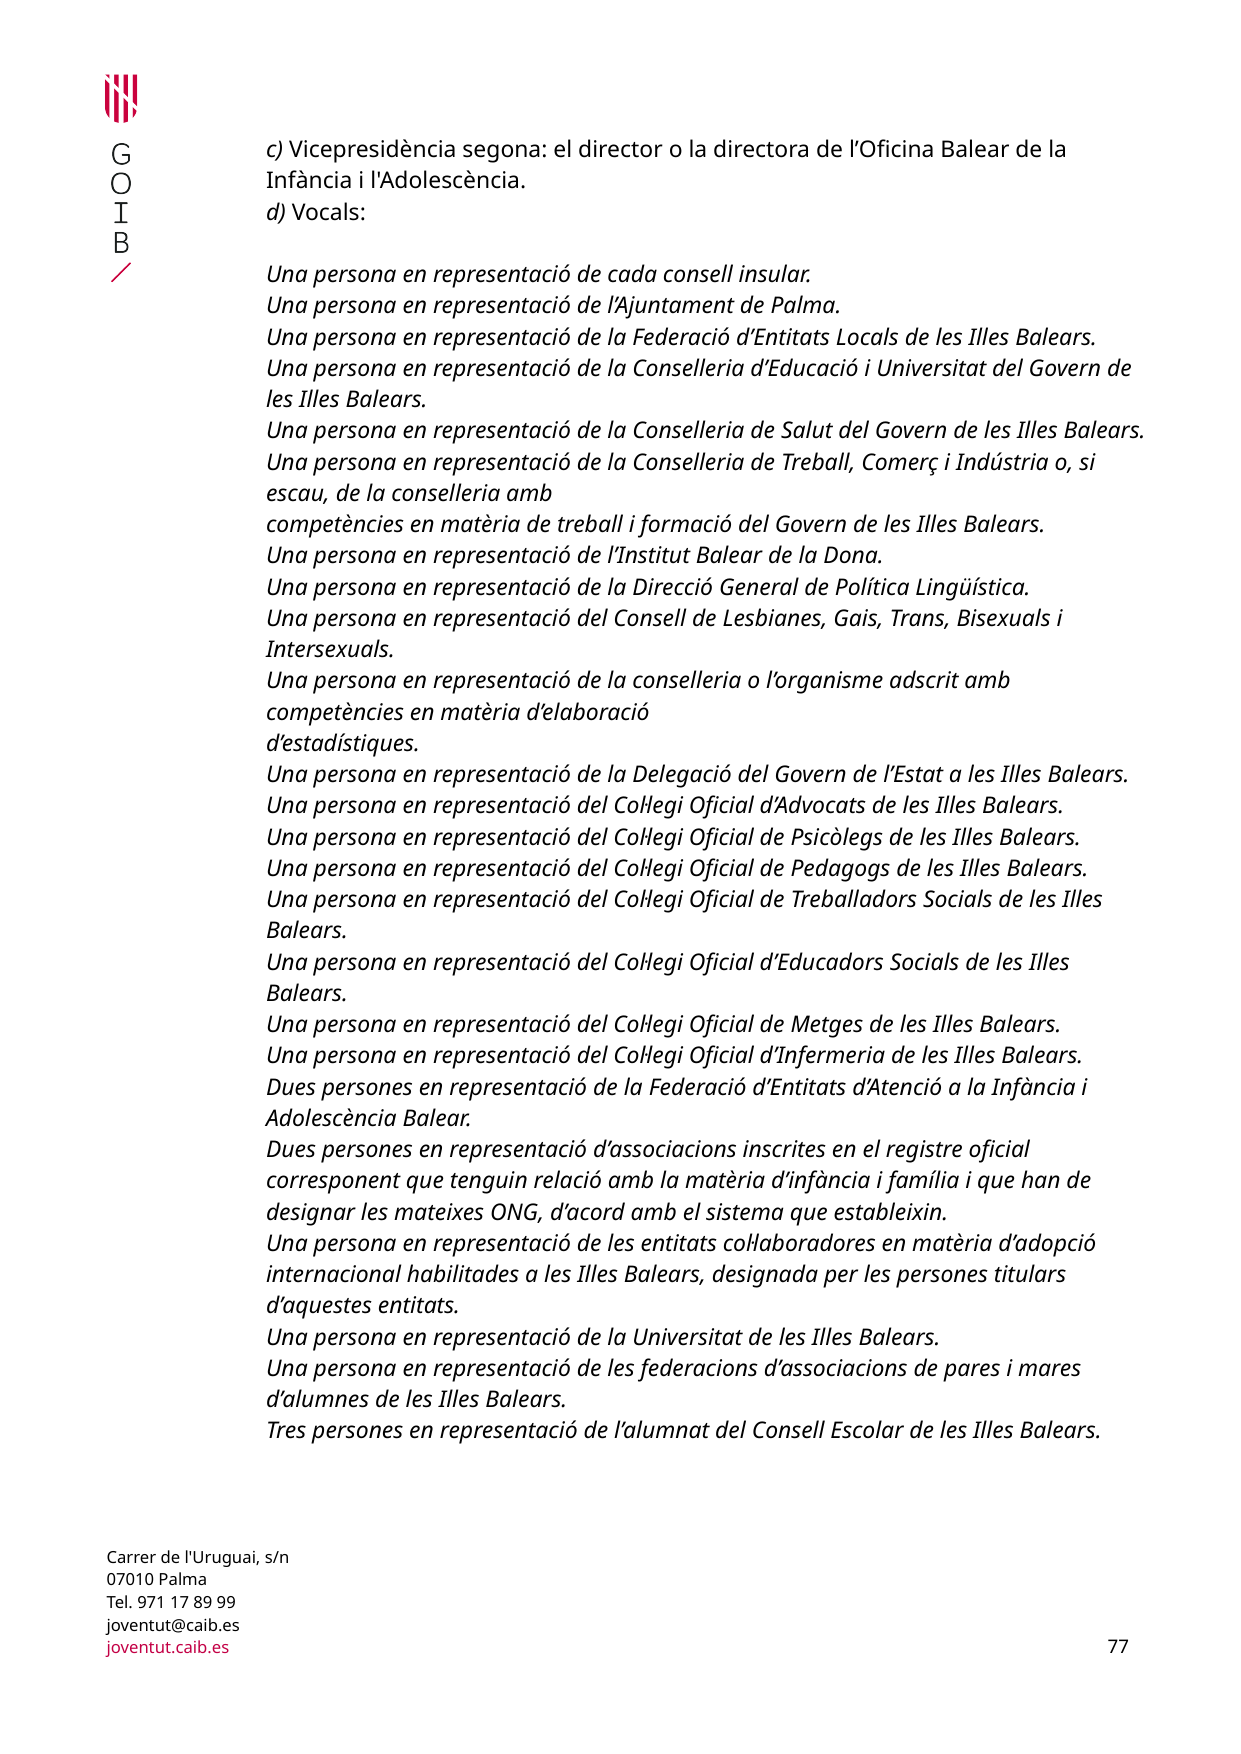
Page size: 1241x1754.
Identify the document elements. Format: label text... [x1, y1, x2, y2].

text Dues persones en representació de la Federació d’Entitats d’Atenció a la Infància i Adolescència Balear. [266, 1070, 1152, 1133]
text Tres persones en representació de l’alumnat del Consell Escolar de les Illes Balears. [266, 1414, 1152, 1445]
picture [76, 51, 166, 313]
text Una persona en representació de les federacions d’associacions de pares i mares d’alumnes de les Illes Balears. [266, 1352, 1152, 1414]
text c) Vicepresidència segona: el director o la directora de l’Oficina Balear de la Infància i l'Adolescència. [266, 133, 1152, 195]
text Una persona en representació de la Conselleria de Salut del Govern de les Illes Balears. [266, 414, 1152, 445]
text Una persona en representació de la conselleria o l’organisme adscrit amb competències en matèria d’elaboració [266, 664, 1152, 727]
text Una persona en representació del Col·legi Oficial de Pedagogs de les Illes Balears. [266, 852, 1152, 883]
text Una persona en representació de la Direcció General de Política Lingüística. [266, 570, 1152, 602]
text Una persona en representació del Col·legi Oficial d’Educadors Socials de les Illes Balears. [266, 945, 1152, 1008]
text Una persona en representació de les entitats col·laboradores en matèria d’adopció internacional habilitades a les Illes Balears, designada per les persones titulars d’aquestes entitats. [266, 1227, 1152, 1320]
text Una persona en representació de la Universitat de les Illes Balears. [266, 1320, 1152, 1352]
text Una persona en representació de la Delegació del Govern de l’Estat a les Illes Balears. [266, 758, 1152, 789]
text d) Vocals: [266, 195, 1152, 227]
text Una persona en representació del Col·legi Oficial de Psicòlegs de les Illes Balears. [266, 820, 1152, 852]
text Una persona en representació del Col·legi Oficial d’Infermeria de les Illes Balears. [266, 1039, 1152, 1070]
text Dues persones en representació d’associacions inscrites en el registre oficial corresponent que tenguin relació amb la matèria d’infància i família i que han de designar les mateixes ONG, d’acord amb el sistema que estableixin. [266, 1133, 1152, 1227]
text Una persona en representació de la Conselleria de Treball, Comerç i Indústria o, si escau, de la conselleria amb [266, 445, 1152, 508]
text Una persona en representació de l’Institut Balear de la Dona. [266, 539, 1152, 570]
text Una persona en representació de la Federació d’Entitats Locals de les Illes Balears. [266, 320, 1152, 352]
text Una persona en representació del Col·legi Oficial d’Advocats de les Illes Balears. [266, 789, 1152, 820]
text Una persona en representació del Consell de Lesbianes, Gais, Trans, Bisexuals i Intersexuals. [266, 602, 1152, 664]
text d’estadístiques. [266, 727, 1152, 758]
text Una persona en representació del Col·legi Oficial de Treballadors Socials de les Illes Balears. [266, 883, 1152, 945]
text Una persona en representació de la Conselleria d’Educació i Universitat del Govern de les Illes Balears. [266, 352, 1152, 414]
text Una persona en representació del Col·legi Oficial de Metges de les Illes Balears. [266, 1008, 1152, 1039]
text competències en matèria de treball i formació del Govern de les Illes Balears. [266, 508, 1152, 539]
text Una persona en representació de l’Ajuntament de Palma. [266, 289, 1152, 320]
text Una persona en representació de cada consell insular. [266, 258, 1152, 289]
